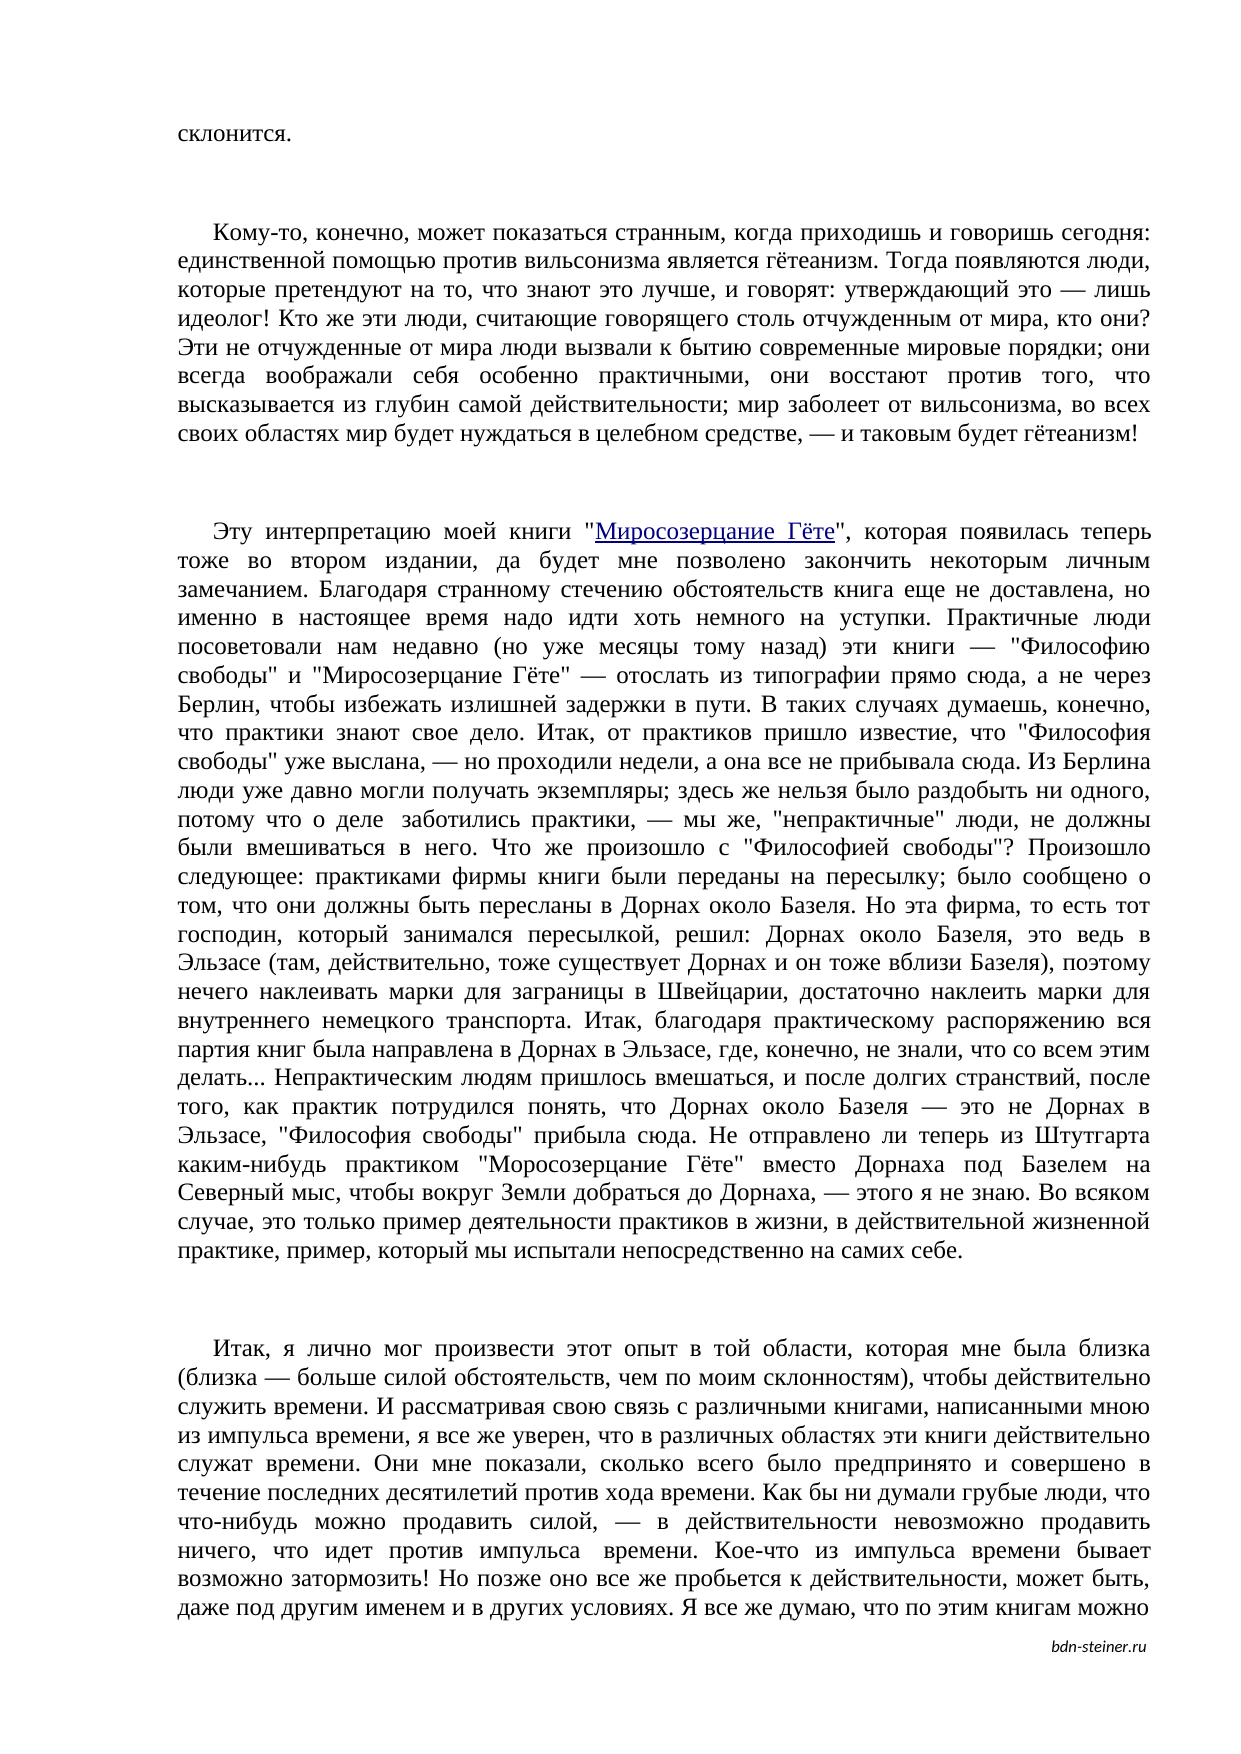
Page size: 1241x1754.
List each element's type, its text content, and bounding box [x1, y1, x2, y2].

text Кому-то, конечно, может показаться странным, когда приходишь и говоришь сегодня: единственной помощью против вильсонизма является гётеанизм. Тогда появляются люди, которые претендуют на то, что знают это лучше, и говорят: утверждающий это — лишь идеолог! Кто же эти люди, считающие говорящего столь отчужденным от мира, кто они? Эти не отчужденные от мира люди вызвали к бытию современные мировые порядки; они всегда воображали себя особенно практичными, они восстают против того, что высказывается из глубин самой действительности; мир заболеет от вильсонизма, во всех своих областях мир будет нуждаться в целебном средстве, — и таковым будет гётеанизм! [177, 217, 1152, 447]
text Эту интерпретацию моей книги "Миросозерцание Гёте", которая появилась теперь тоже во втором издании, да будет мне позволено закончить некоторым личным замечанием. Благодаря странному стечению обстоятельств книга еще не доставлена, но именно в настоящее время надо идти хоть немного на уступки. Практичные люди посоветовали нам недавно (но уже месяцы тому назад) эти книги — "Философию свободы" и "Миросозерцание Гёте" — отослать из типографии прямо сюда, а не через Берлин, чтобы избежать излишней задержки в пути. В таких случаях думаешь, конечно, что практики знают свое дело. Итак, от практиков пришло известие, что "Философия свободы" уже выслана, — но проходили недели, а она все не прибывала сюда. Из Берлина люди уже давно могли получать экземпляры; здесь же нельзя было раздобыть ни одного, потому что о деле заботились практики, — мы же, "непрактичные" люди, не должны были вмешиваться в него. Что же произошло с "Философией свободы"? Произошло следующее: практиками фирмы книги были переданы на пересылку; было сообщено о том, что они должны быть пересланы в Дорнах около Базеля. Но эта фирма, то есть тот господин, который занимался пересылкой, решил: Дорнах около Базеля, это ведь в Эльзасе (там, действительно, тоже существует Дорнах и он тоже вблизи Базеля), поэтому нечего наклеивать марки для заграницы в Швейцарии, достаточно наклеить марки для внутреннего немецкого транспорта. Итак, благодаря практическому распоряжению вся партия книг была направлена в Дорнах в Эльзасе, где, конечно, не знали, что со всем этим делать... Непрактическим людям пришлось вмешаться, и после долгих странствий, после того, как практик потрудился понять, что Дорнах около Базеля — это не Дорнах в Эльзасе, "Философия свободы" прибыла сюда. Не отправлено ли теперь из Штутгарта каким-нибудь практиком "Моросозерцание Гёте" вместо Дорнаха под Базелем на Северный мыс, чтобы вокруг Земли добраться до Дорнаха, — этого я не знаю. Во всяком случае, это только пример деятельности практиков в жизни, в действительной жизненной практике, пример, который мы испытали непосредственно на самих себе. [177, 516, 1152, 1264]
text склонится. [177, 118, 1152, 147]
text Итак, я лично мог произвести этот опыт в той области, которая мне была близка (близка — больше силой обстоятельств, чем по моим склонностям), чтобы действительно служить времени. И рассматривая свою связь с различными книгами, написанными мною из импульса времени, я все же уверен, что в различных областях эти книги действительно служат времени. Они мне показали, сколько всего было предпринято и совершено в течение последних десятилетий против хода времени. Как бы ни думали грубые люди, что что-нибудь можно продавить силой, — в действительности невозможно продавить ничего, что идет против импульса времени. Кое-что из импульса времени бывает возможно затормозить! Но позже оно все же пробьется к действительности, может быть, даже под другим именем и в других условиях. Я все же думаю, что по этим книгам можно [177, 1333, 1152, 1621]
